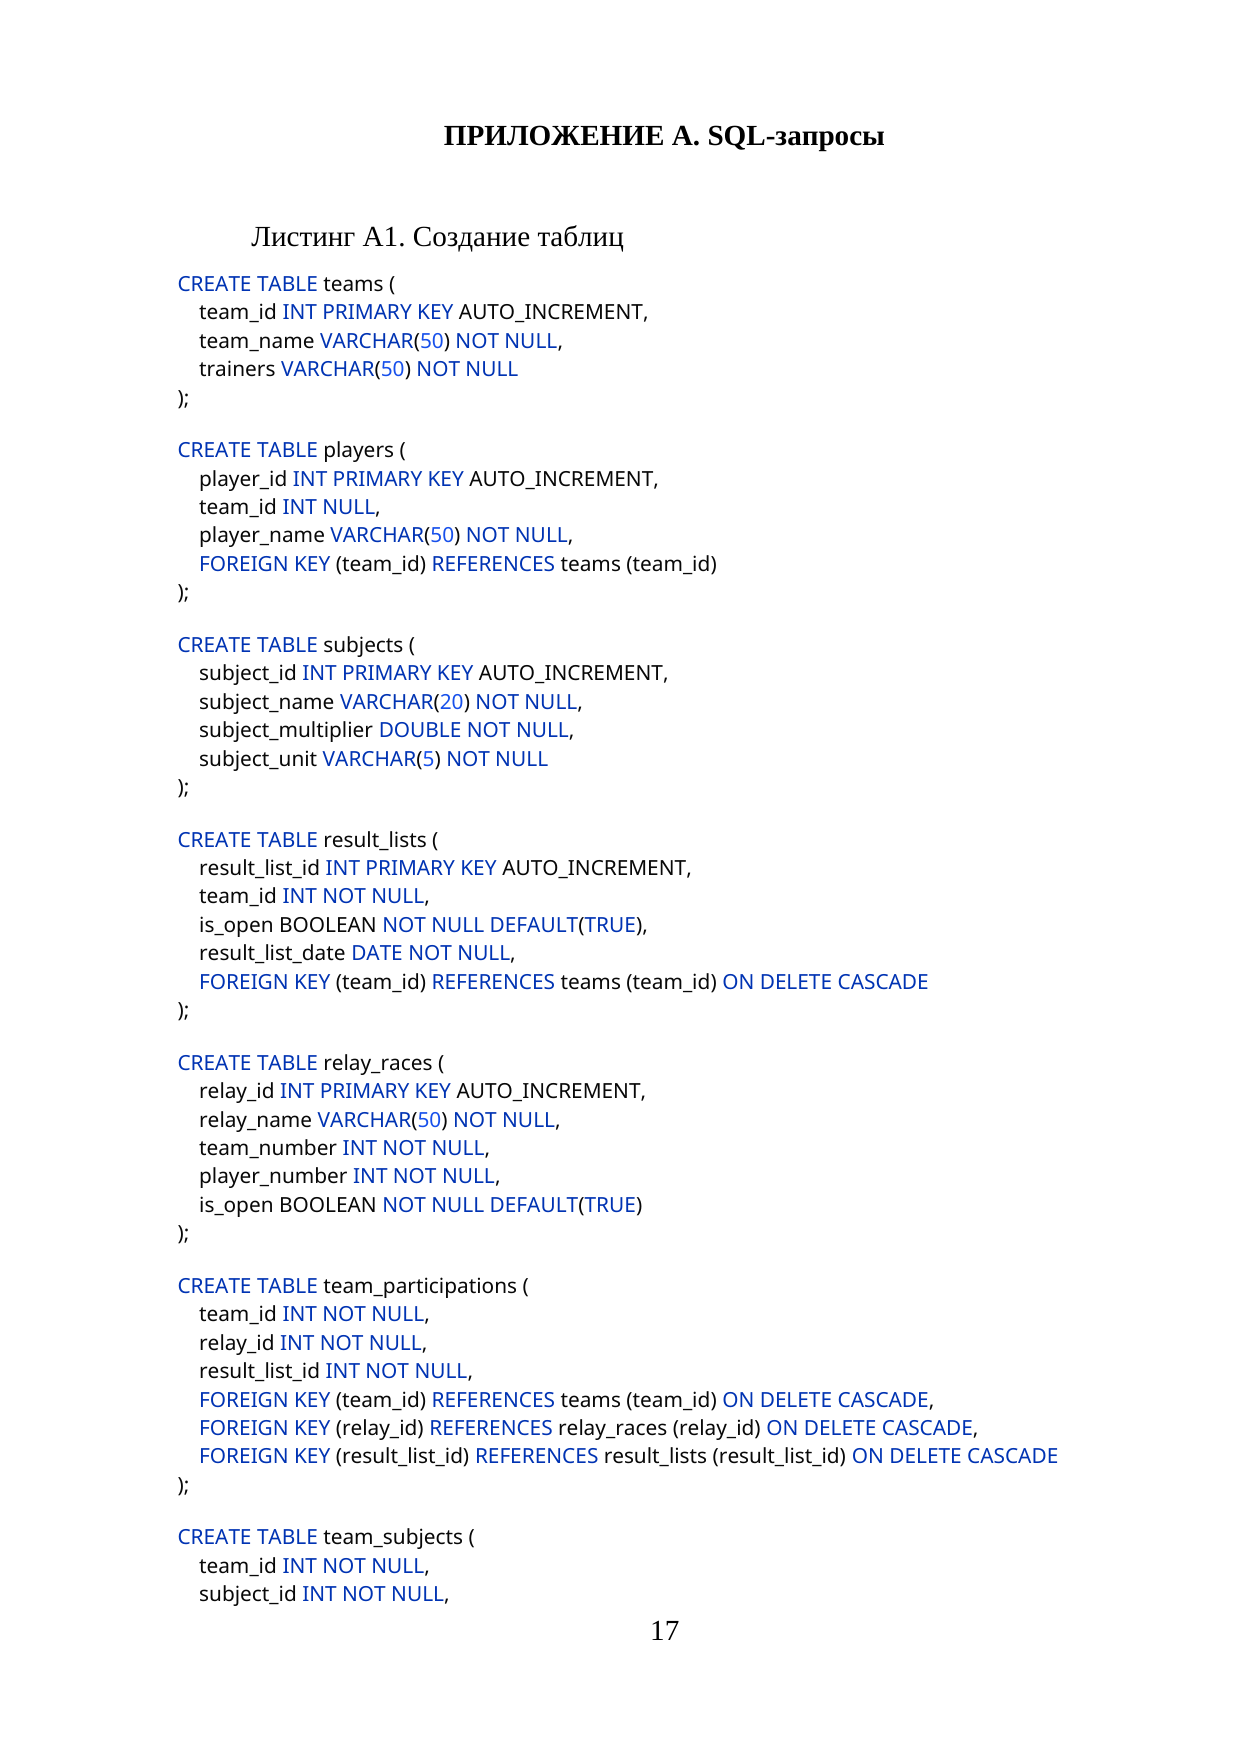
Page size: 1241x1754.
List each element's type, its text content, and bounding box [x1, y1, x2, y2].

list Листинг A1. Создание таблиц [177, 219, 1152, 252]
text CREATE TABLE teams ( team_id INT PRIMARY KEY AUTO_INCREMENT, team_name VARCHAR(50) NOT NULL, trainers VARCHAR(50) NOT NULL ); CREATE TABLE players ( player_id INT PRIMARY KEY AUTO_INCREMENT, team_id INT NULL, player_name VARCHAR(50) NOT NULL, FOREIGN KEY (team_id) REFERENCES teams (team_id) ); CREATE TABLE subjects ( subject_id INT PRIMARY KEY AUTO_INCREMENT, subject_name VARCHAR(20) NOT NULL, subject_multiplier DOUBLE NOT NULL, subject_unit VARCHAR(5) NOT NULL ); CREATE TABLE result_lists ( result_list_id INT PRIMARY KEY AUTO_INCREMENT, team_id INT NOT NULL, is_open BOOLEAN NOT NULL DEFAULT(TRUE), result_list_date DATE NOT NULL, FOREIGN KEY (team_id) REFERENCES teams (team_id) ON DELETE CASCADE ); CREATE TABLE relay_races ( relay_id INT PRIMARY KEY AUTO_INCREMENT, relay_name VARCHAR(50) NOT NULL, team_number INT NOT NULL, player_number INT NOT NULL, is_open BOOLEAN NOT NULL DEFAULT(TRUE) ); CREATE TABLE team_participations ( team_id INT NOT NULL, relay_id INT NOT NULL, result_list_id INT NOT NULL, FOREIGN KEY (team_id) REFERENCES teams (team_id) ON DELETE CASCADE, FOREIGN KEY (relay_id) REFERENCES relay_races (relay_id) ON DELETE CASCADE, FOREIGN KEY (result_list_id) REFERENCES result_lists (result_list_id) ON DELETE CASCADE ); CREATE TABLE team_subjects ( team_id INT NOT NULL, subject_id INT NOT NULL, [177, 269, 1152, 1608]
list ПРИЛОЖЕНИЕ A. SQL-запросы [177, 118, 1152, 152]
